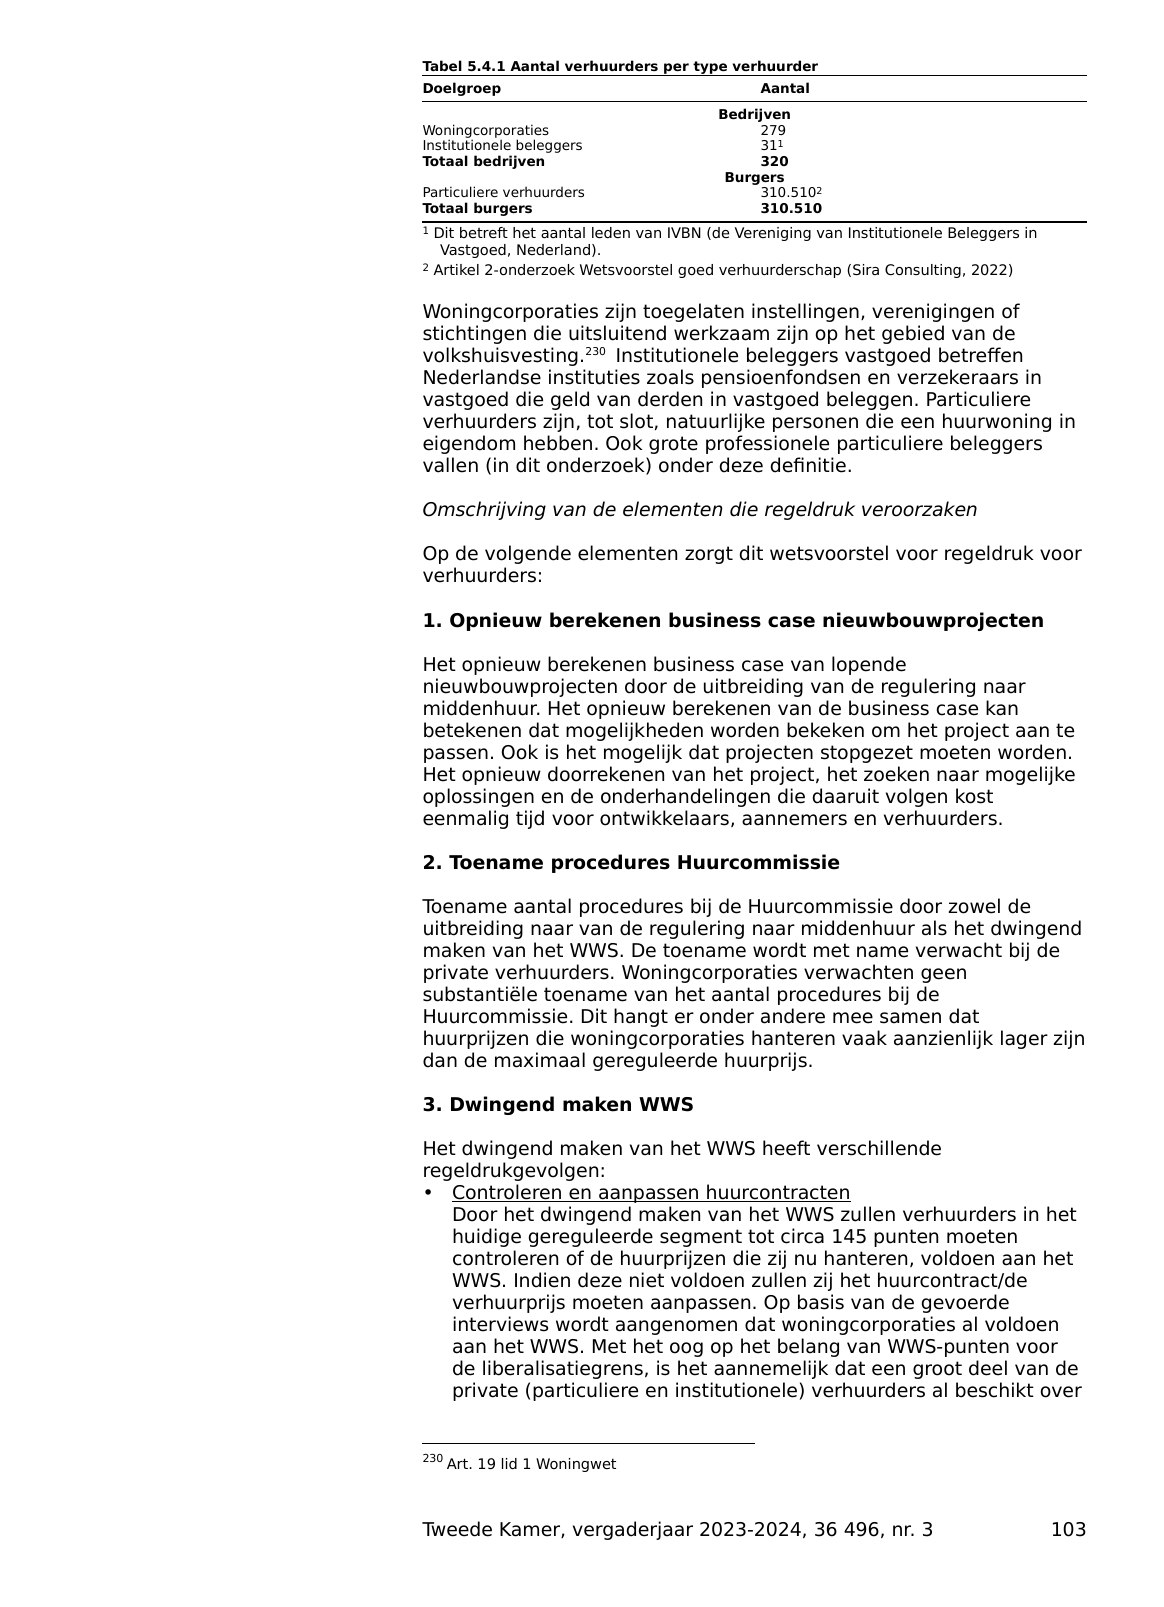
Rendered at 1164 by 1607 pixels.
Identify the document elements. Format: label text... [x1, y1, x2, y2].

table_cell 310.510 [754, 201, 1087, 221]
text Op de volgende elementen zorgt dit wetsvoorstel voor regeldruk voor verhuurders: [422, 543, 1087, 587]
table_cell Institutionele beleggers [422, 138, 754, 154]
subtitle 3. Dwingend maken WWS [422, 1094, 1087, 1116]
table_cell Burgers [422, 170, 1087, 185]
subtitle 2. Toename procedures Huurcommissie [422, 852, 1087, 874]
table_cell Woningcorporaties [422, 123, 754, 138]
subtitle 1. Opnieuw berekenen business case nieuwbouwprojecten [422, 609, 1087, 631]
text Woningcorporaties zijn toegelaten instellingen, verenigingen of stichtingen die uitsluitend werkzaam zijn op het gebied van de volkshuisvesting. Institutionele beleggers vastgoed betreffen Nederlandse instituties zoals pensioenfondsen en verzekeraars in vastgoed die geld van derden in vastgoed beleggen. Particuliere verhuurders zijn, tot slot, natuurlijke personen die een huurwoning in eigendom hebben. Ook grote professionele particuliere beleggers vallen (in dit onderzoek) onder deze definitie. [422, 301, 1087, 477]
text Door het dwingend maken van het WWS zullen verhuurders in het huidige gereguleerde segment tot circa 145 punten moeten controleren of de huurprijzen die zij nu hanteren, voldoen aan het WWS. Indien deze niet voldoen zullen zij het huurcontract/de verhuurprijs moeten aanpassen. Op basis van de gevoerde interviews wordt aangenomen dat woningcorporaties al voldoen aan het WWS. Met het oog op het belang van WWS-punten voor de liberalisatiegrens, is het aannemelijk dat een groot deel van de private (particuliere en institutionele) verhuurders al beschikt over [452, 1204, 1087, 1402]
table_cell 311 [754, 138, 1087, 154]
table_cell 310.5102 [754, 185, 1087, 201]
table_header Tabel 5.4.1 Aantal verhuurders per type verhuurder [422, 59, 1087, 75]
text Toename aantal procedures bij de Huurcommissie door zowel de uitbreiding naar van de regulering naar middenhuur als het dwingend maken van het WWS. De toename wordt met name verwacht bij de private verhuurders. Woningcorporaties verwachten geen substantiële toename van het aantal procedures bij de Huurcommissie. Dit hangt er onder andere mee samen dat huurprijzen die woningcorporaties hanteren vaak aanzienlijk lager zijn dan de maximaal gereguleerde huurprijs. [422, 896, 1087, 1072]
text Het opnieuw berekenen business case van lopende nieuwbouwprojecten door de uitbreiding van de regulering naar middenhuur. Het opnieuw berekenen van de business case kan betekenen dat mogelijkheden worden bekeken om het project aan te passen. Ook is het mogelijk dat projecten stopgezet moeten worden. Het opnieuw doorrekenen van het project, het zoeken naar mogelijke oplossingen en de onderhandelingen die daaruit volgen kost eenmalig tijd voor ontwikkelaars, aannemers en verhuurders. [422, 654, 1087, 829]
table_cell Doelgroep [422, 76, 754, 101]
table_cell Aantal [754, 76, 1087, 101]
table_cell Particuliere verhuurders [422, 185, 754, 201]
table_cell Totaal bedrijven [422, 154, 754, 169]
table_cell 1 Dit betreft het aantal leden van IVBN (de Vereniging van Institutionele Beleggers in Vastgoed, Nederland). 2 Artikel 2-onderzoek Wetsvoorstel goed verhuurderschap (Sira Consulting, 2022) [422, 223, 1087, 279]
table_cell Bedrijven [422, 102, 1087, 122]
text Het dwingend maken van het WWS heeft verschillende regeldrukgevolgen: [422, 1138, 1087, 1182]
text • Controleren en aanpassen huurcontracten [422, 1182, 1087, 1204]
subtitle Omschrijving van de elementen die regeldruk veroorzaken [422, 499, 1087, 521]
table_cell 320 [754, 154, 1087, 169]
table_cell Totaal burgers [422, 201, 754, 221]
table_cell 279 [754, 123, 1087, 138]
text Art. 19 lid 1 Woningwet [422, 1452, 1087, 1474]
